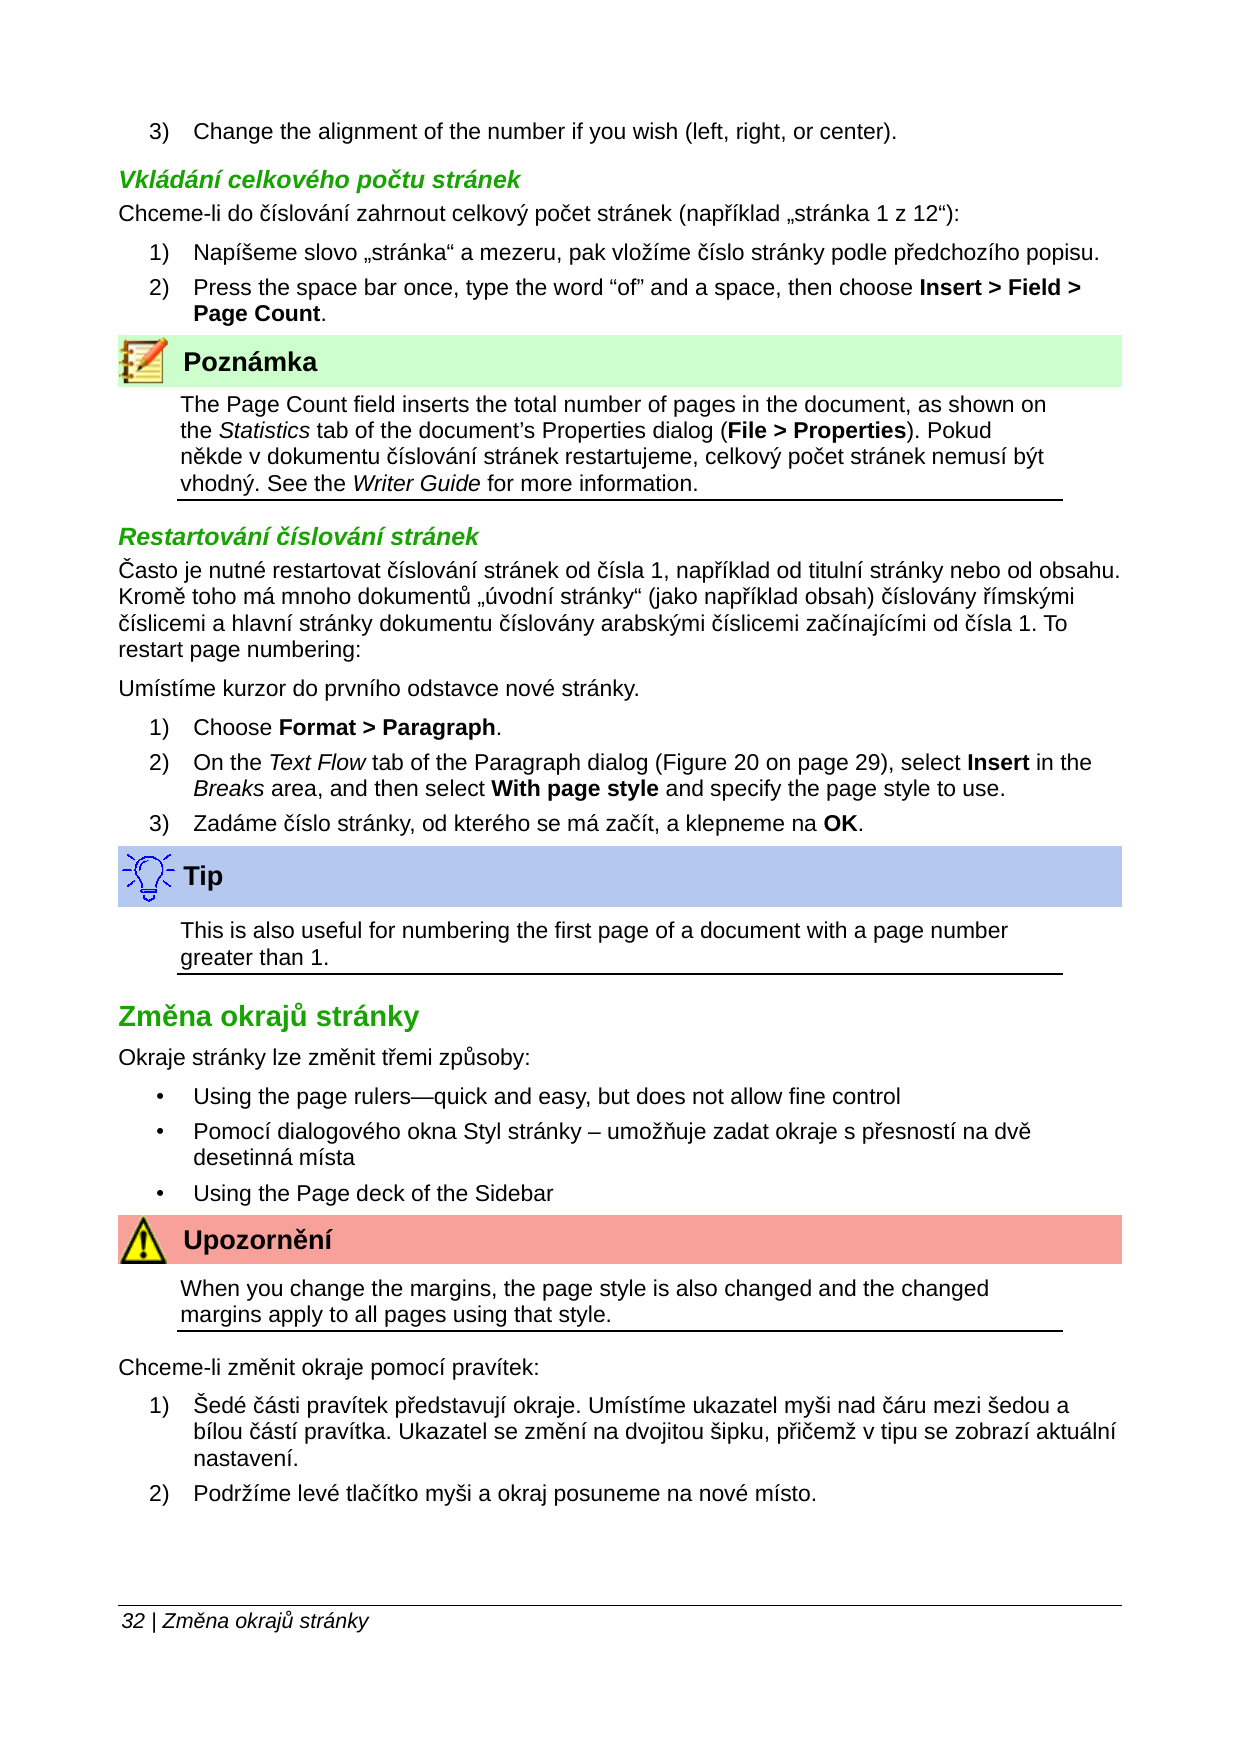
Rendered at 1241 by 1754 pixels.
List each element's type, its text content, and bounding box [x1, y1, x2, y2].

list Podržíme levé tlačítko myši a okraj posuneme na nové místo. [169, 1480, 1122, 1506]
list Choose Format > Paragraph. [169, 713, 1122, 740]
subtitle Restartování číslování stránek [118, 522, 1122, 551]
text Chceme-li změnit okraje pomocí pravítek: [118, 1353, 1122, 1380]
text Chceme-li do číslování zahrnout celkový počet stránek (například „stránka 1 z 12“): [118, 200, 1122, 226]
picture [119, 336, 170, 387]
list Šedé části pravítek představují okraje. Umístíme ukazatel myši nad čáru mezi šedou a bílou částí pravítka. Ukazatel se změní na dvojitou šipku, přičemž v tipu se zobrazí aktuální nastavení. [169, 1392, 1122, 1471]
subtitle Vkládání celkového počtu stránek [118, 165, 1122, 194]
list Pomocí dialogového okna Styl stránky – umožňuje zadat okraje s přesností na dvě desetinná místa [156, 1118, 1122, 1171]
list Using the page rulers—quick and easy, but does not allow fine control [156, 1083, 1122, 1109]
text The Page Count field inserts the total number of pages in the document, as shown on the Statistics tab of the document’s Properties dialog (File > Properties). Pokud někde v dokumentu číslování stránek restartujeme, celkový počet stránek nemusí být vhodný. See the Writer Guide for more information. [177, 387, 1063, 499]
subtitle Tip [118, 846, 1122, 907]
text Často je nutné restartovat číslování stránek od čísla 1, například od titulní stránky nebo od obsahu. Kromě toho má mnoho dokumentů „úvodní stránky“ (jako například obsah) číslovány římskými číslicemi a hlavní stránky dokumentu číslovány arabskými číslicemi začínajícími od čísla 1. To restart page numbering: [118, 557, 1122, 662]
subtitle Změna okrajů stránky [118, 999, 1122, 1032]
text This is also useful for numbering the first page of a document with a page number greater than 1. [177, 914, 1063, 973]
text Umístíme kurzor do prvního odstavce nové stránky. [118, 675, 1122, 701]
picture [119, 846, 179, 906]
list Zadáme číslo stránky, od kterého se má začít, a klepneme na OK. [169, 810, 1122, 837]
list Napíšeme slovo „stránka“ a mezeru, pak vložíme číslo stránky podle předchozího popisu. [169, 239, 1122, 265]
picture [119, 1215, 167, 1264]
list Press the space bar once, type the word “of” and a space, then choose Insert > Field > Page Count. [169, 274, 1122, 327]
list On the Text Flow tab of the Paragraph dialog (Figure 20 on page 29), select Insert in the Breaks area, and then select With page style and specify the page style to use. [169, 749, 1122, 801]
list Change the alignment of the number if you wish (left, right, or center). [169, 118, 1122, 144]
subtitle Poznámka [118, 335, 1122, 387]
list Using the Page deck of the Sidebar [156, 1179, 1122, 1206]
list Okraje stránky lze změnit třemi způsoby: [118, 1044, 1122, 1070]
subtitle Upozornění [167, 1215, 1122, 1264]
text When you change the margins, the page style is also changed and the changed margins apply to all pages using that style. [177, 1272, 1063, 1330]
